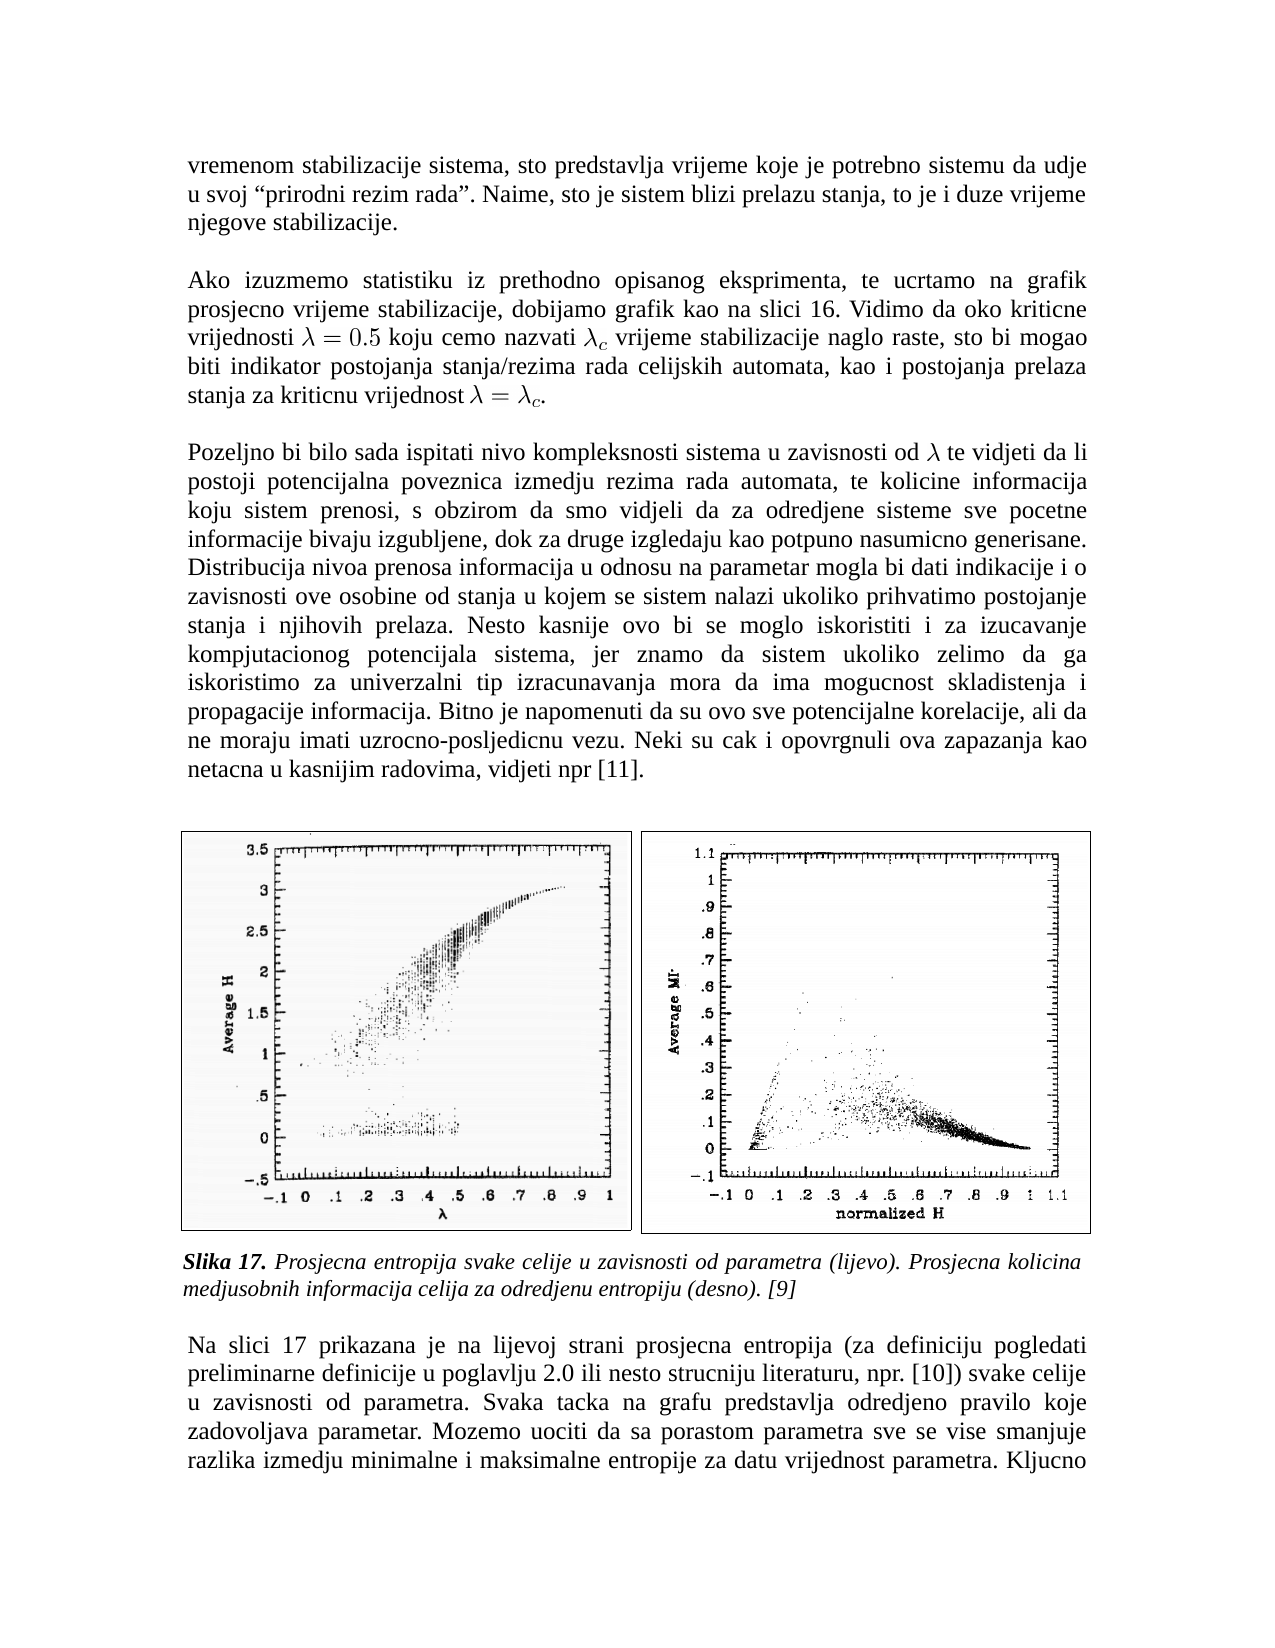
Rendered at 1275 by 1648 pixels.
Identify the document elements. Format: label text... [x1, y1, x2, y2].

picture [927, 443, 940, 461]
text Pozeljno bi bilo sada ispitati nivo kompleksnosti sistema u zavisnosti od te vidjeti da li postoji potencijalna poveznica izmedju rezima rada automata, te kolicine informacija koju sistem prenosi, s obzirom da smo vidjeli da za odredjene sisteme sve pocetne informacije bivaju izgubljene, dok za druge izgledaju kao potpuno nasumicno generisane. Distribucija nivoa prenosa informacija u odnosu na parametar mogla bi dati indikacije i o zavisnosti ove osobine od stanja u kojem se sistem nalazi ukoliko prihvatimo postojanje stanja i njihovih prelaza. Nesto kasnije ovo bi se moglo iskoristiti i za izucavanje kompjutacionog potencijala sistema, jer znamo da sistem ukoliko zelimo da ga iskoristimo za univerzalni tip izracunavanja mora da ima mogucnost skladistenja i propagacije informacija. Bitno je napomenuti da su ovo sve potencijalne korelacije, ali da ne moraju imati uzrocno-posljedicnu vezu. Neki su cak i opovrgnuli ova zapazanja kao netacna u kasnijim radovima, vidjeti npr [11]. [187, 437, 1088, 782]
picture [470, 385, 540, 407]
text Na slici 17 prikazana je na lijevoj strani prosjecna entropija (za definiciju pogledati preliminarne definicije u poglavlju 2.0 ili nesto strucniju literaturu, npr. [10]) svake celije u zavisnosti od parametra. Svaka tacka na grafu predstavlja odredjeno pravilo koje zadovoljava parametar. Mozemo uociti da sa porastom parametra sve se vise smanjuje razlika izmedju minimalne i maksimalne entropije za datu vrijednost parametra. Kljucno [187, 1330, 1088, 1473]
text Slika 17. Prosjecna entropija svake celije u zavisnosti od parametra (lijevo). Prosjecna kolicina medjusobnih informacija celija za odredjenu entropiju (desno). [9] [183, 1248, 1083, 1301]
text vremenom stabilizacije sistema, sto predstavlja vrijeme koje je potrebno sistemu da udje u svoj “prirodni rezim rada”. Naime, sto je sistem blizi prelazu stanja, to je i duze vrijeme njegove stabilizacije. [187, 150, 1088, 236]
text Ako izuzmemo statistiku iz prethodno opisanog eksprimenta, te ucrtamo na grafik prosjecno vrijeme stabilizacije, dobijamo grafik kao na slici 16. Vidimo da oko kriticne vrijednosti koju cemo nazvati vrijeme stabilizacije naglo raste, sto bi mogao biti indikator postojanja stanja/rezima rada celijskih automata, kao i postojanja prelaza stanja za kriticnu vrijednost . [187, 265, 1088, 409]
picture [643, 834, 1088, 1230]
picture [302, 327, 380, 346]
picture [183, 833, 628, 1228]
picture [584, 328, 607, 350]
